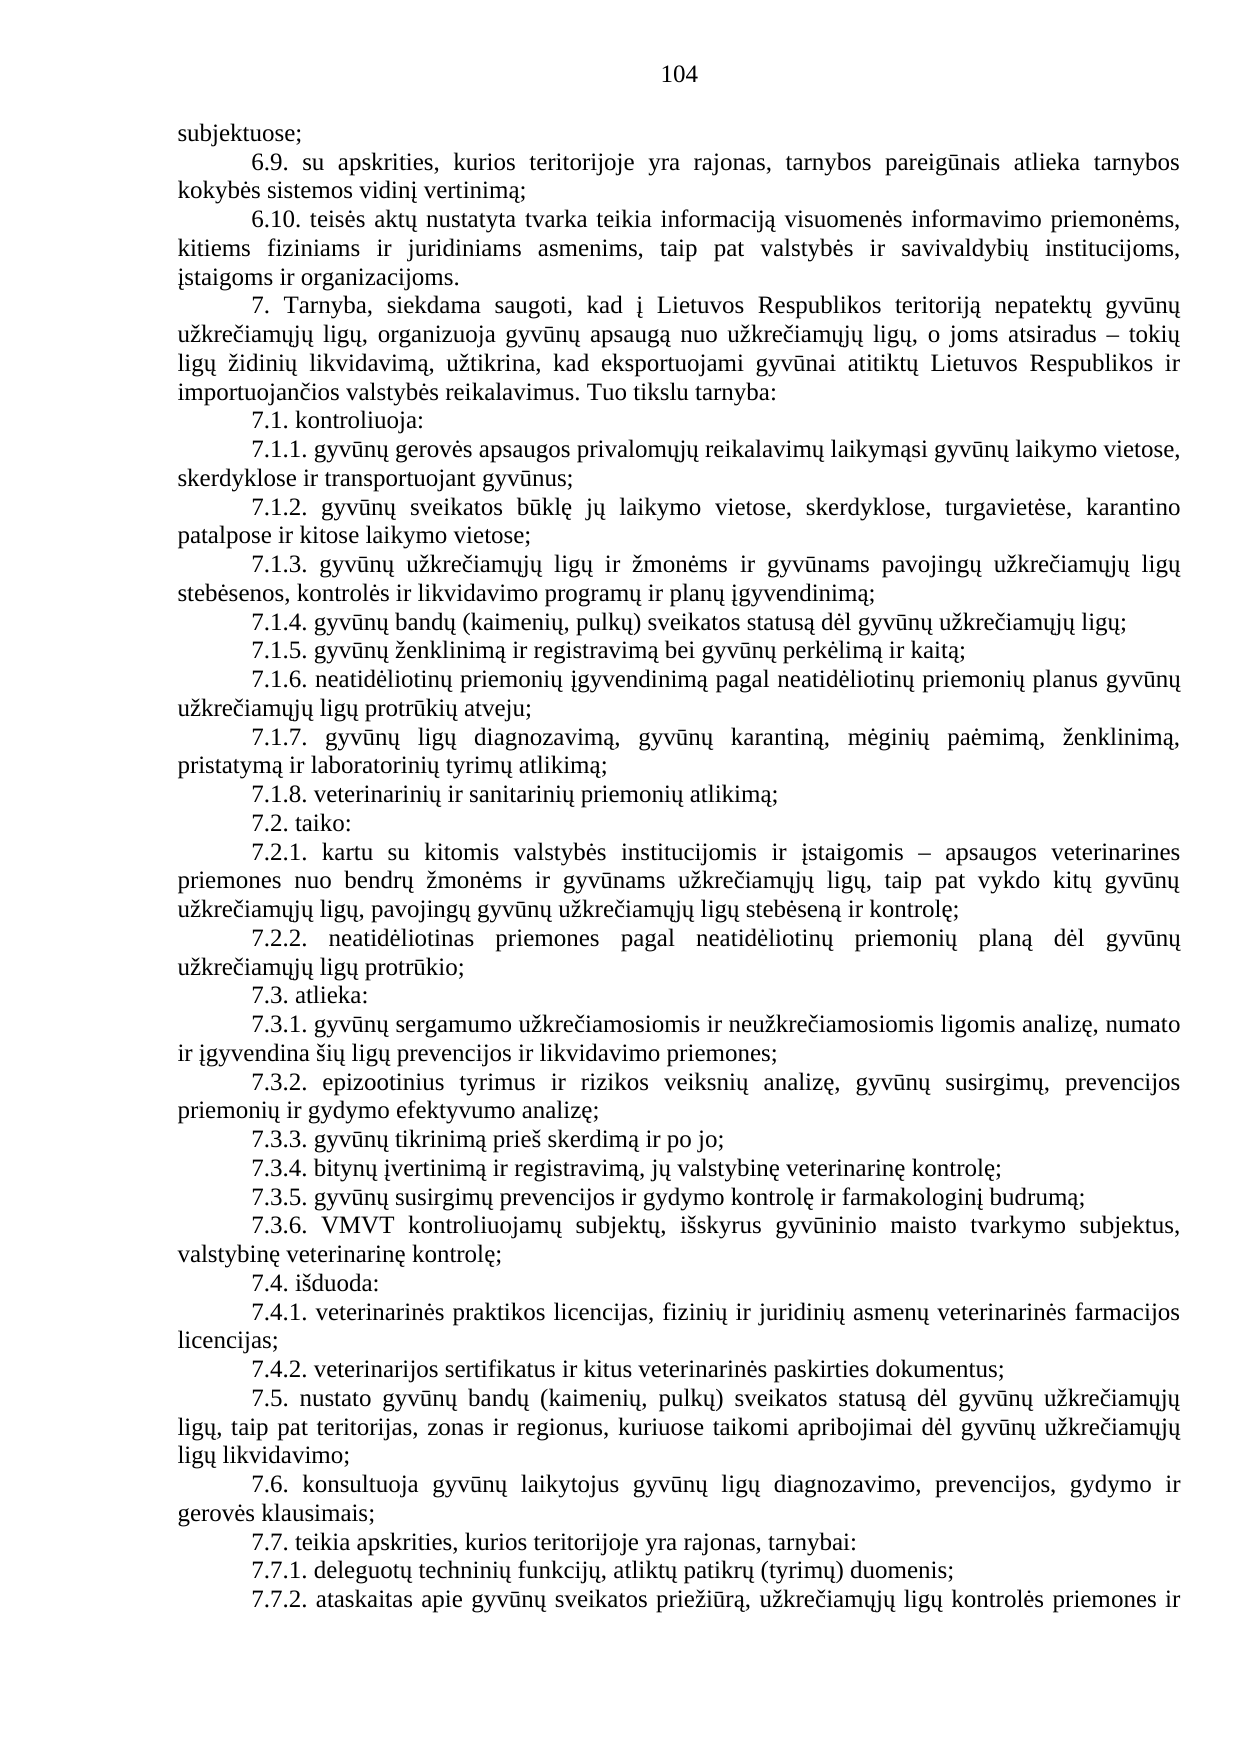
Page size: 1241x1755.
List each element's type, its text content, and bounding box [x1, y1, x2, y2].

text 7. Tarnyba, siekdama saugoti, kad į Lietuvos Respublikos teritoriją nepatektų gyvūnų užkrečiamųjų ligų, organizuoja gyvūnų apsaugą nuo užkrečiamųjų ligų, o joms atsiradus – tokių ligų židinių likvidavimą, užtikrina, kad eksportuojami gyvūnai atitiktų Lietuvos Respublikos ir importuojančios valstybės reikalavimus. Tuo tikslu tarnyba: [177, 291, 1181, 406]
text 7.7.1. deleguotų techninių funkcijų, atliktų patikrų (tyrimų) duomenis; [177, 1556, 1181, 1584]
text 7.2.1. kartu su kitomis valstybės institucijomis ir įstaigomis – apsaugos veterinarines priemones nuo bendrų žmonėms ir gyvūnams užkrečiamųjų ligų, taip pat vykdo kitų gyvūnų užkrečiamųjų ligų, pavojingų gyvūnų užkrečiamųjų ligų stebėseną ir kontrolę; [177, 837, 1181, 923]
text 6.10. teisės aktų nustatyta tvarka teikia informaciją visuomenės informavimo priemonėms, kitiems fiziniams ir juridiniams asmenims, taip pat valstybės ir savivaldybių institucijoms, įstaigoms ir organizacijoms. [177, 204, 1181, 291]
text 7.5. nustato gyvūnų bandų (kaimenių, pulkų) sveikatos statusą dėl gyvūnų užkrečiamųjų ligų, taip pat teritorijas, zonas ir regionus, kuriuose taikomi apribojimai dėl gyvūnų užkrečiamųjų ligų likvidavimo; [177, 1383, 1181, 1469]
text 7.1.8. veterinarinių ir sanitarinių priemonių atlikimą; [177, 779, 1181, 808]
text 7.3. atlieka: [177, 981, 1181, 1009]
text 7.3.2. epizootinius tyrimus ir rizikos veiksnių analizę, gyvūnų susirgimų, prevencijos priemonių ir gydymo efektyvumo analizę; [177, 1067, 1181, 1124]
text 7.4.2. veterinarijos sertifikatus ir kitus veterinarinės paskirties dokumentus; [177, 1354, 1181, 1383]
text 7.3.4. bitynų įvertinimą ir registravimą, jų valstybinę veterinarinę kontrolę; [177, 1153, 1181, 1182]
text 7.7.2. ataskaitas apie gyvūnų sveikatos priežiūrą, užkrečiamųjų ligų kontrolės priemones ir [177, 1584, 1181, 1613]
text 7.6. konsultuoja gyvūnų laikytojus gyvūnų ligų diagnozavimo, prevencijos, gydymo ir gerovės klausimais; [177, 1469, 1181, 1527]
text 7.1.5. gyvūnų ženklinimą ir registravimą bei gyvūnų perkėlimą ir kaitą; [177, 636, 1181, 664]
text 7.7. teikia apskrities, kurios teritorijoje yra rajonas, tarnybai: [177, 1527, 1181, 1556]
text 7.4. išduoda: [177, 1268, 1181, 1297]
text 7.1.4. gyvūnų bandų (kaimenių, pulkų) sveikatos statusą dėl gyvūnų užkrečiamųjų ligų; [177, 607, 1181, 636]
text 7.1.1. gyvūnų gerovės apsaugos privalomųjų reikalavimų laikymąsi gyvūnų laikymo vietose, skerdyklose ir transportuojant gyvūnus; [177, 434, 1181, 492]
text 7.3.5. gyvūnų susirgimų prevencijos ir gydymo kontrolę ir farmakologinį budrumą; [177, 1182, 1181, 1211]
text 7.1.7. gyvūnų ligų diagnozavimą, gyvūnų karantiną, mėginių paėmimą, ženklinimą, pristatymą ir laboratorinių tyrimų atlikimą; [177, 722, 1181, 779]
text 7.1.3. gyvūnų užkrečiamųjų ligų ir žmonėms ir gyvūnams pavojingų užkrečiamųjų ligų stebėsenos, kontrolės ir likvidavimo programų ir planų įgyvendinimą; [177, 549, 1181, 607]
text 7.3.6. VMVT kontroliuojamų subjektų, išskyrus gyvūninio maisto tvarkymo subjektus, valstybinę veterinarinę kontrolę; [177, 1211, 1181, 1268]
text 7.2. taiko: [177, 808, 1181, 837]
text 7.3.3. gyvūnų tikrinimą prieš skerdimą ir po jo; [177, 1124, 1181, 1153]
text 6.9. su apskrities, kurios teritorijoje yra rajonas, tarnybos pareigūnais atlieka tarnybos kokybės sistemos vidinį vertinimą; [177, 147, 1181, 204]
text subjektuose; [177, 118, 1181, 147]
text 7.1.6. neatidėliotinų priemonių įgyvendinimą pagal neatidėliotinų priemonių planus gyvūnų užkrečiamųjų ligų protrūkių atveju; [177, 664, 1181, 722]
text 7.3.1. gyvūnų sergamumo užkrečiamosiomis ir neužkrečiamosiomis ligomis analizę, numato ir įgyvendina šių ligų prevencijos ir likvidavimo priemones; [177, 1009, 1181, 1067]
text 7.1. kontroliuoja: [177, 406, 1181, 434]
text 7.4.1. veterinarinės praktikos licencijas, fizinių ir juridinių asmenų veterinarinės farmacijos licencijas; [177, 1297, 1181, 1354]
text 7.1.2. gyvūnų sveikatos būklę jų laikymo vietose, skerdyklose, turgavietėse, karantino patalpose ir kitose laikymo vietose; [177, 492, 1181, 549]
text 7.2.2. neatidėliotinas priemones pagal neatidėliotinų priemonių planą dėl gyvūnų užkrečiamųjų ligų protrūkio; [177, 923, 1181, 981]
